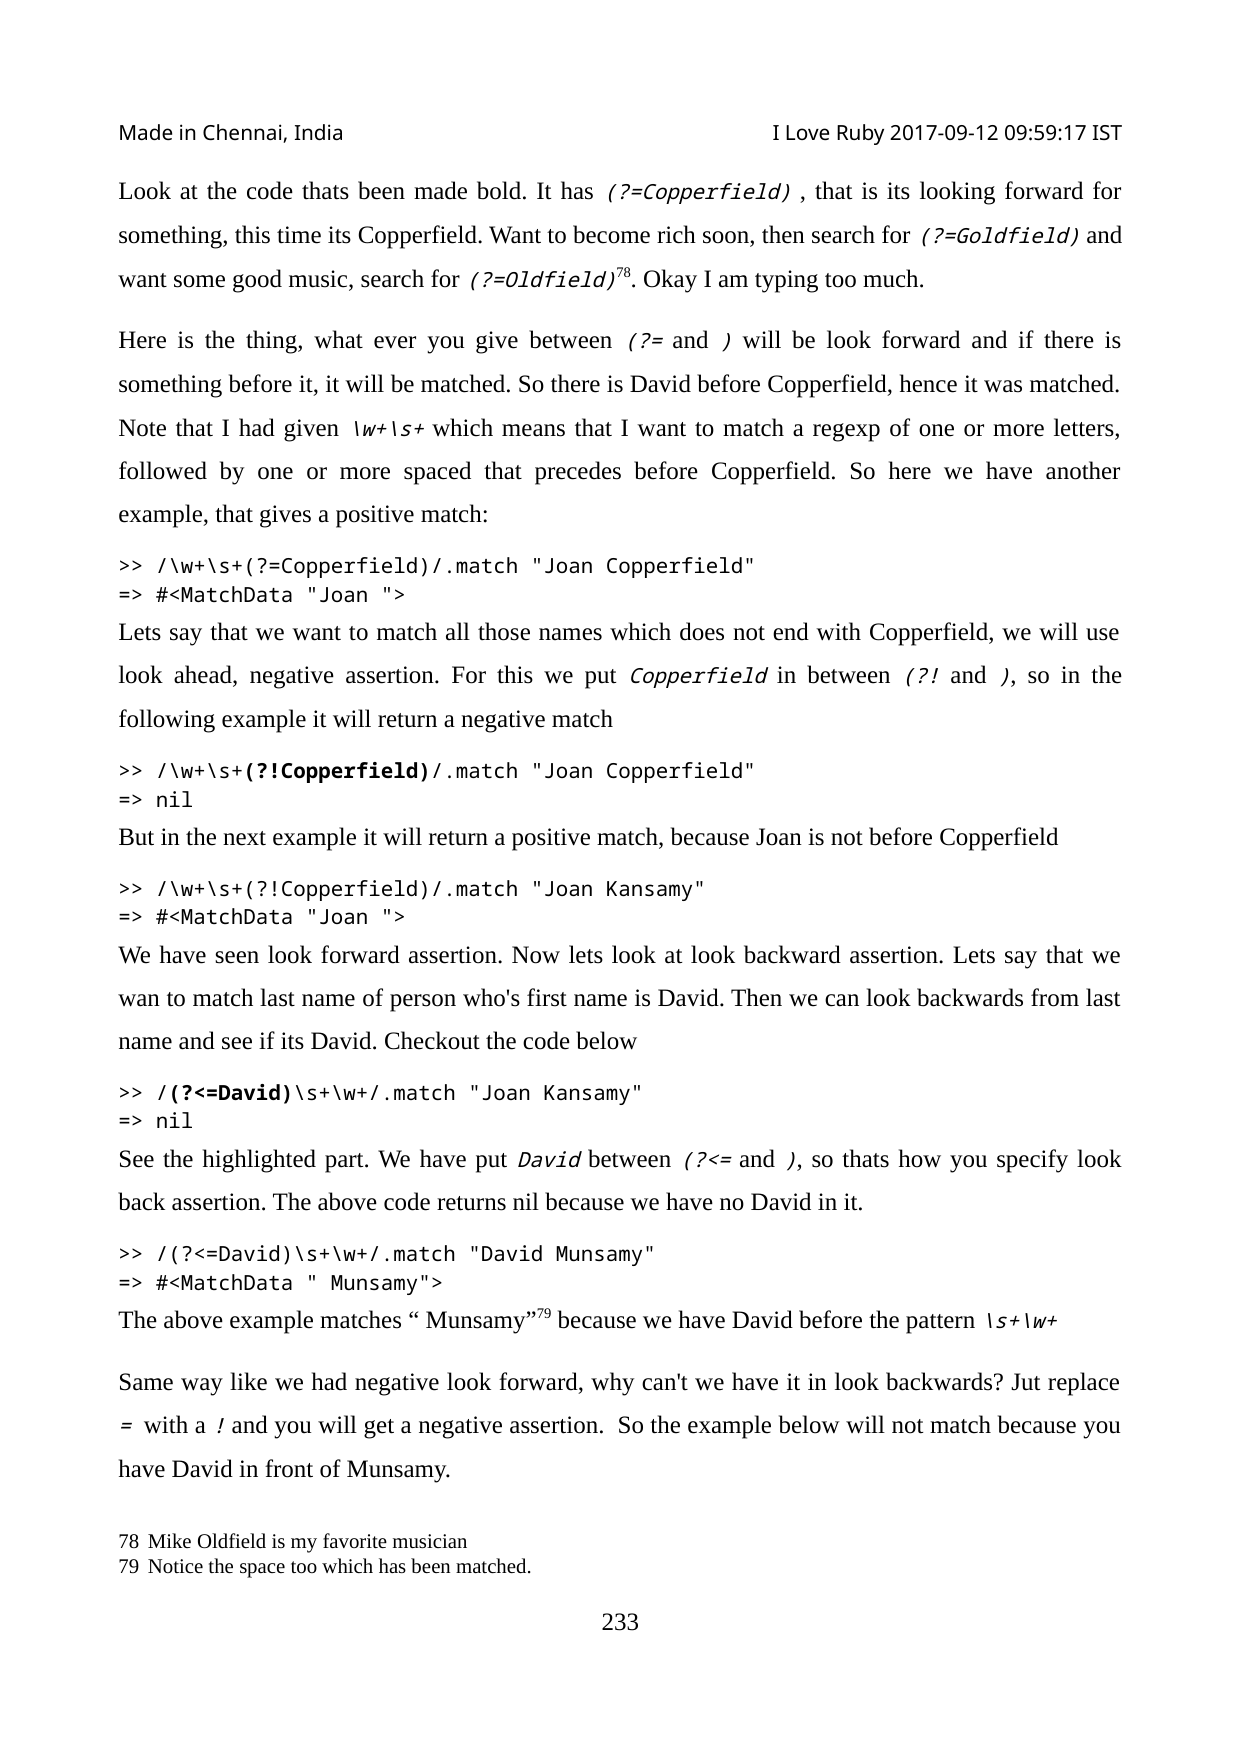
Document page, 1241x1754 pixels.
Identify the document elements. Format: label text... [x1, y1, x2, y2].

text Notice the space too which has been matched. [118, 1553, 1122, 1578]
text Here is the thing, what ever you give between (?= and ) will be look forward and if there is something before it, it will be matched. So there is David before Copperfield, hence it was matched. Note that I had given \w+\s+ which means that I want to match a regexp of one or more letters, followed by one or more spaced that precedes before Copperfield. So here we have another example, that gives a positive match: [118, 326, 1122, 528]
text But in the next example it will return a positive match, because Joan is not before Copperfield [118, 822, 1122, 851]
text Mike Oldfield is my favorite musician [118, 1529, 1122, 1553]
text >> /(?<=David)\s+\w+/.match "David Munsamy" [118, 1239, 1122, 1268]
text => #<MatchData "Joan "> [118, 580, 1122, 608]
text See the highlighted part. We have put David between (?<= and ), so thats how you specify look back assertion. The above code returns nil because we have no David in it. [118, 1144, 1122, 1216]
text >> /\w+\s+(?=Copperfield)/.match "Joan Copperfield" [118, 552, 1122, 580]
text Same way like we had negative look forward, why can't we have it in look backwards? Jut replace = with a ! and you will get a negative assertion. So the example below will not match because you have David in front of Munsamy. [118, 1367, 1122, 1483]
text => #<MatchData " Munsamy"> [118, 1268, 1122, 1296]
text The above example matches “ Munsamy” because we have David before the pattern \s+\w+ [118, 1305, 1122, 1335]
text >> /\w+\s+(?!Copperfield)/.match "Joan Copperfield" [118, 756, 1122, 785]
text >> /\w+\s+(?!Copperfield)/.match "Joan Kansamy" [118, 874, 1122, 902]
text We have seen look forward assertion. Now lets look at look backward assertion. Lets say that we wan to match last name of person who's first name is David. Then we can look backwards from last name and see if its David. Checkout the code below [118, 940, 1122, 1055]
text => #<MatchData "Joan "> [118, 902, 1122, 931]
text Lets say that we want to match all those names which does not end with Copperfield, we will use look ahead, negative assertion. For this we put Copperfield in between (?! and ), so in the following example it will return a negative match [118, 617, 1122, 733]
text >> /(?<=David)\s+\w+/.match "Joan Kansamy" [118, 1078, 1122, 1106]
text => nil [118, 1106, 1122, 1135]
text => nil [118, 785, 1122, 813]
text Look at the code thats been made bold. It has (?=Copperfield) , that is its looking forward for something, this time its Copperfield. Want to become rich soon, then search for (?=Goldfield) and want some good music, search for (?=Oldfield). Okay I am typing too much. [118, 176, 1122, 293]
